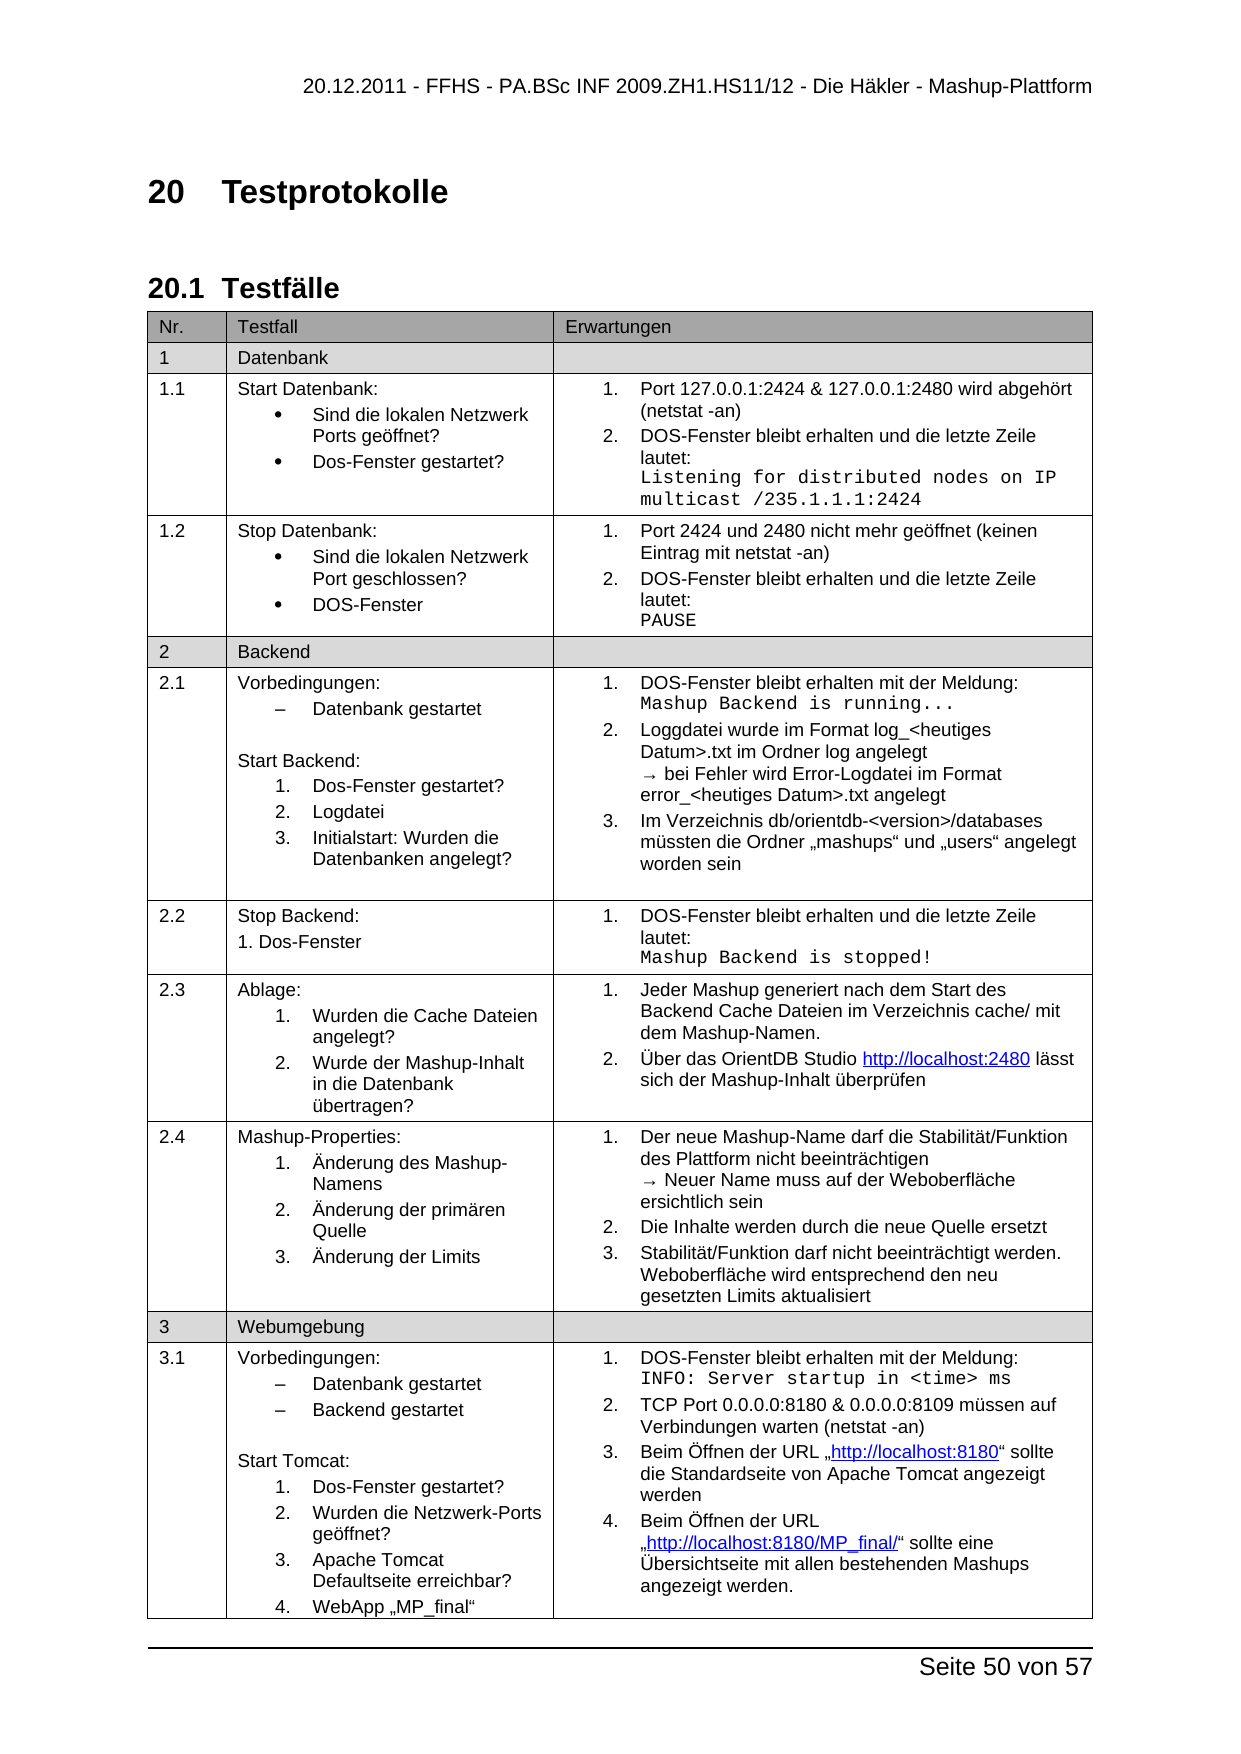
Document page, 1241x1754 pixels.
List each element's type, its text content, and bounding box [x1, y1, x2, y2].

table_cell DOS-Fenster bleibt erhalten und die letzte Zeile lautet: Mashup Backend is stopped! [554, 901, 1092, 973]
table_cell 2.3 [148, 975, 226, 1121]
table_cell Mashup-Properties: Änderung des Mashup-Namens Änderung der primären Quelle Änderung der Limits [227, 1122, 553, 1311]
table_cell Webumgebung [227, 1312, 553, 1342]
table_cell Backend [227, 637, 553, 667]
table_cell [554, 343, 1092, 373]
table_cell [554, 1312, 1092, 1342]
table_header Nr. [148, 312, 226, 342]
subtitle Testfälle [148, 271, 1093, 304]
table_header Testfall [227, 312, 553, 342]
table_cell Start Datenbank: Sind die lokalen Netzwerk Ports geöffnet? Dos-Fenster gestartet? [227, 374, 553, 515]
table_cell 1 [148, 343, 226, 373]
table_cell 2.2 [148, 901, 226, 973]
table_cell Stop Backend: 1. Dos-Fenster [227, 901, 553, 973]
table_cell Ablage: Wurden die Cache Dateien angelegt? Wurde der Mashup-Inhalt in die Datenbank übertragen? [227, 975, 553, 1121]
subtitle Testprotokolle [148, 173, 1093, 211]
table_cell DOS-Fenster bleibt erhalten mit der Meldung: INFO: Server startup in <time> ms TCP Port 0.0.0.0:8180 & 0.0.0.0:8109 müssen auf Verbindungen warten (netstat -an) Beim Öffnen der URL „http://localhost:8180“ sollte die Standardseite von Apache Tomcat angezeigt werden Beim Öffnen der URL „http://localhost:8180/MP_final/“ sollte eine Übersichtseite mit allen bestehenden Mashups angezeigt werden. [554, 1343, 1092, 1618]
table_cell Jeder Mashup generiert nach dem Start des Backend Cache Dateien im Verzeichnis cache/ mit dem Mashup-Namen. Über das OrientDB Studio http://localhost:2480 lässt sich der Mashup-Inhalt überprüfen [554, 975, 1092, 1121]
table_cell 2.4 [148, 1122, 226, 1311]
table_cell Vorbedingungen: Datenbank gestartet Backend gestartet Start Tomcat: Dos-Fenster gestartet? Wurden die Netzwerk-Ports geöffnet? Apache Tomcat Defaultseite erreichbar? WebApp „MP_final“ [227, 1343, 553, 1618]
table_cell 3.1 [148, 1343, 226, 1618]
table_cell Vorbedingungen: Datenbank gestartet Start Backend: Dos-Fenster gestartet? Logdatei Initialstart: Wurden die Datenbanken angelegt? [227, 668, 553, 900]
table_cell 2 [148, 637, 226, 667]
table_cell 1.2 [148, 516, 226, 636]
table_cell DOS-Fenster bleibt erhalten mit der Meldung: Mashup Backend is running... Loggdatei wurde im Format log_<heutiges Datum>.txt im Ordner log angelegt → bei Fehler wird Error-Logdatei im Format error_<heutiges Datum>.txt angelegt Im Verzeichnis db/orientdb-<version>/databases müssten die Ordner „mashups“ und „users“ angelegt worden sein [554, 668, 1092, 900]
table_cell 1.1 [148, 374, 226, 515]
table_cell [554, 637, 1092, 667]
table_cell 2.1 [148, 668, 226, 900]
table_cell Port 2424 und 2480 nicht mehr geöffnet (keinen Eintrag mit netstat -an) DOS-Fenster bleibt erhalten und die letzte Zeile lautet: PAUSE [554, 516, 1092, 636]
table_cell Port 127.0.0.1:2424 & 127.0.0.1:2480 wird abgehört (netstat -an) DOS-Fenster bleibt erhalten und die letzte Zeile lautet: Listening for distributed nodes on IP multicast /235.1.1.1:2424 [554, 374, 1092, 515]
table_cell Stop Datenbank: Sind die lokalen Netzwerk Port geschlossen? DOS-Fenster [227, 516, 553, 636]
table_header Erwartungen [554, 312, 1092, 342]
table_cell 3 [148, 1312, 226, 1342]
table_cell Datenbank [227, 343, 553, 373]
table_cell Der neue Mashup-Name darf die Stabilität/Funktion des Plattform nicht beeinträchtigen → Neuer Name muss auf der Weboberfläche ersichtlich sein Die Inhalte werden durch die neue Quelle ersetzt Stabilität/Funktion darf nicht beeinträchtigt werden. Weboberfläche wird entsprechend den neu gesetzten Limits aktualisiert [554, 1122, 1092, 1311]
